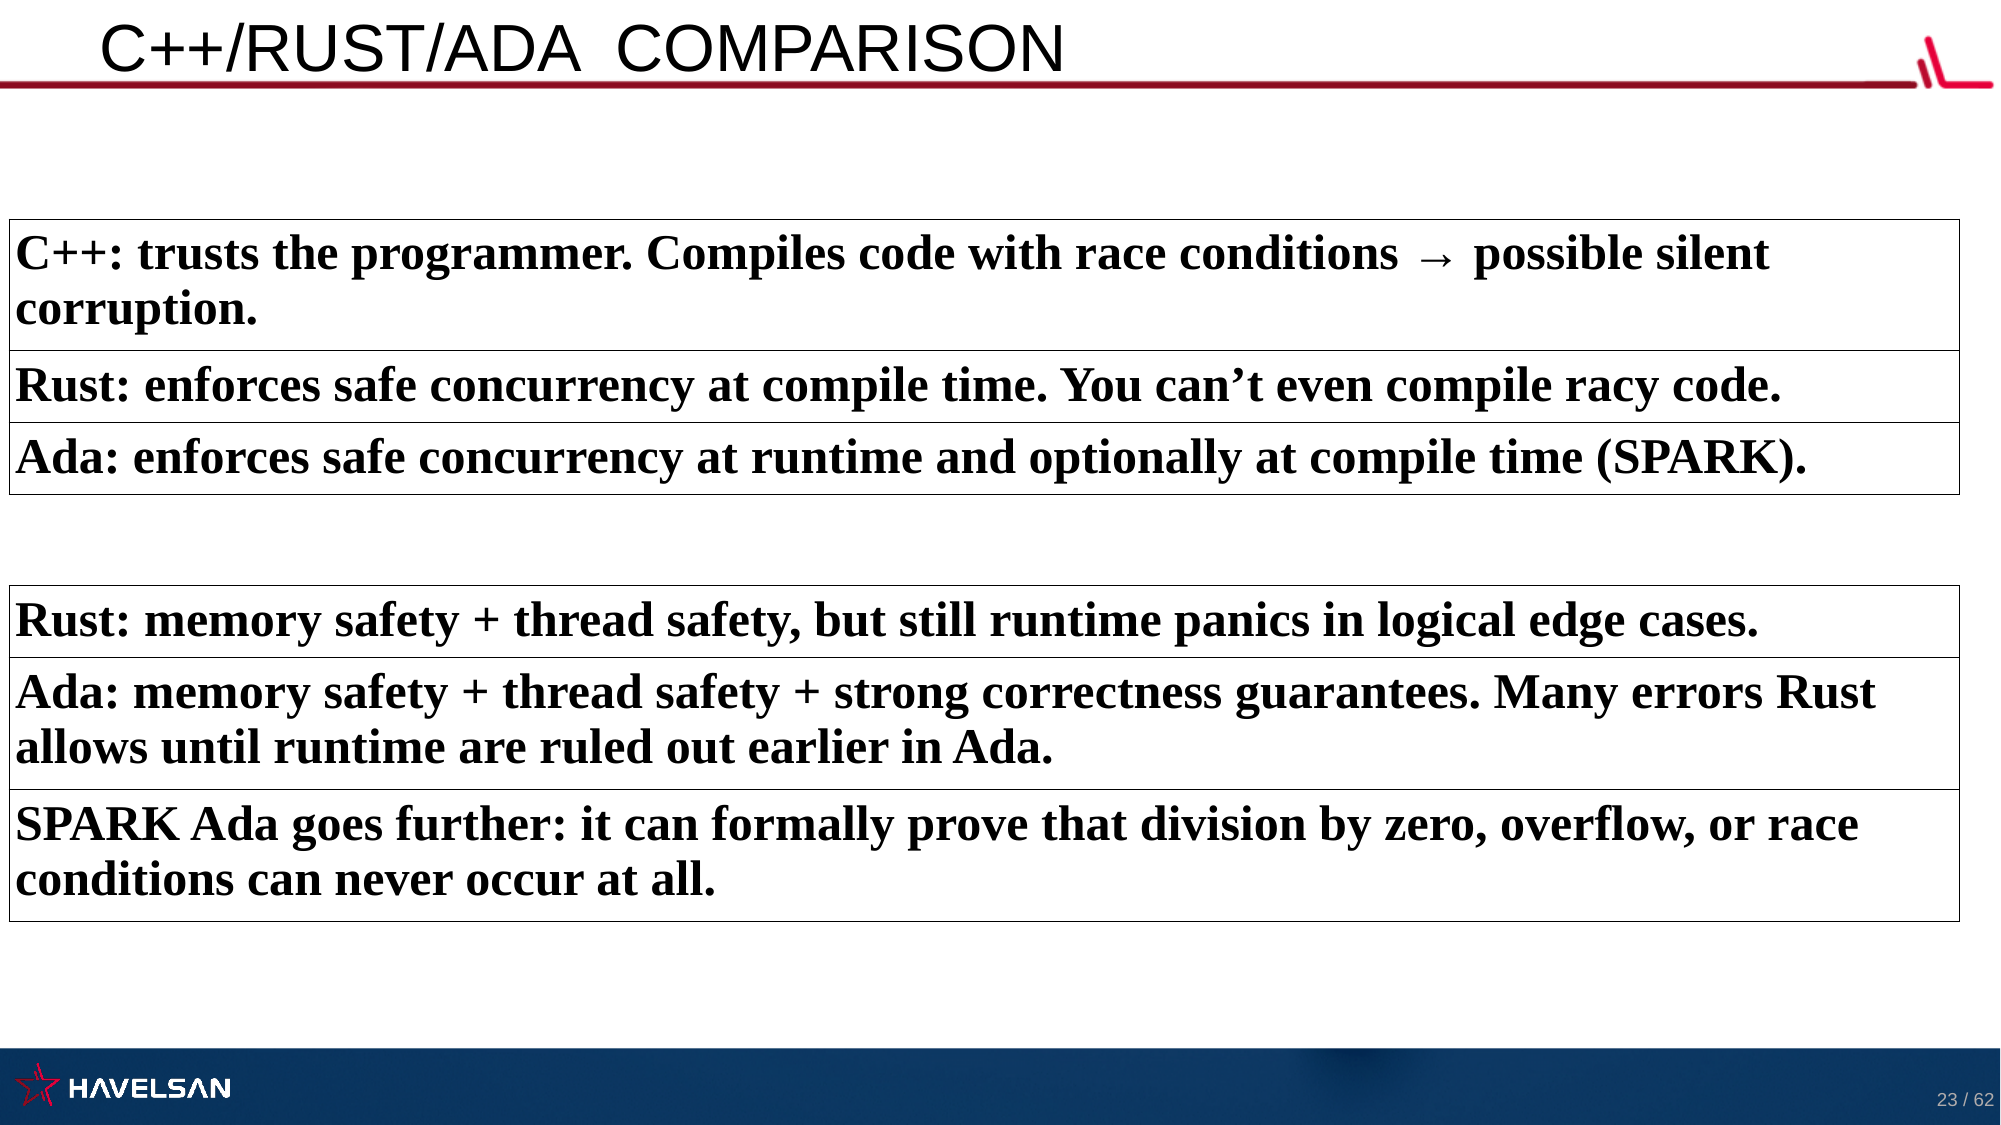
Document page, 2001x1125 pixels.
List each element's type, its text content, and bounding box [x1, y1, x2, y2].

table_cell Ada: memory safety + thread safety + strong correctness guarantees. Many errors Rust allows until runtime are ruled out earlier in Ada. [10, 658, 1959, 789]
table_cell Ada: enforces safe concurrency at runtime and optionally at compile time (SPARK). [10, 423, 1959, 494]
picture [0, 0, 2001, 1125]
title C++/RUST/ADA COMPARISON [99, 44, 1686, 55]
table_header Rust: memory safety + thread safety, but still runtime panics in logical edge cases. [10, 586, 1959, 657]
table_cell Rust: enforces safe concurrency at compile time. You can’t even compile racy code. [10, 351, 1959, 422]
table_header C++: trusts the programmer. Compiles code with race conditions → possible silent corruption. [10, 220, 1959, 350]
table_cell SPARK Ada goes further: it can formally prove that division by zero, overflow, or race conditions can never occur at all. [10, 790, 1959, 921]
